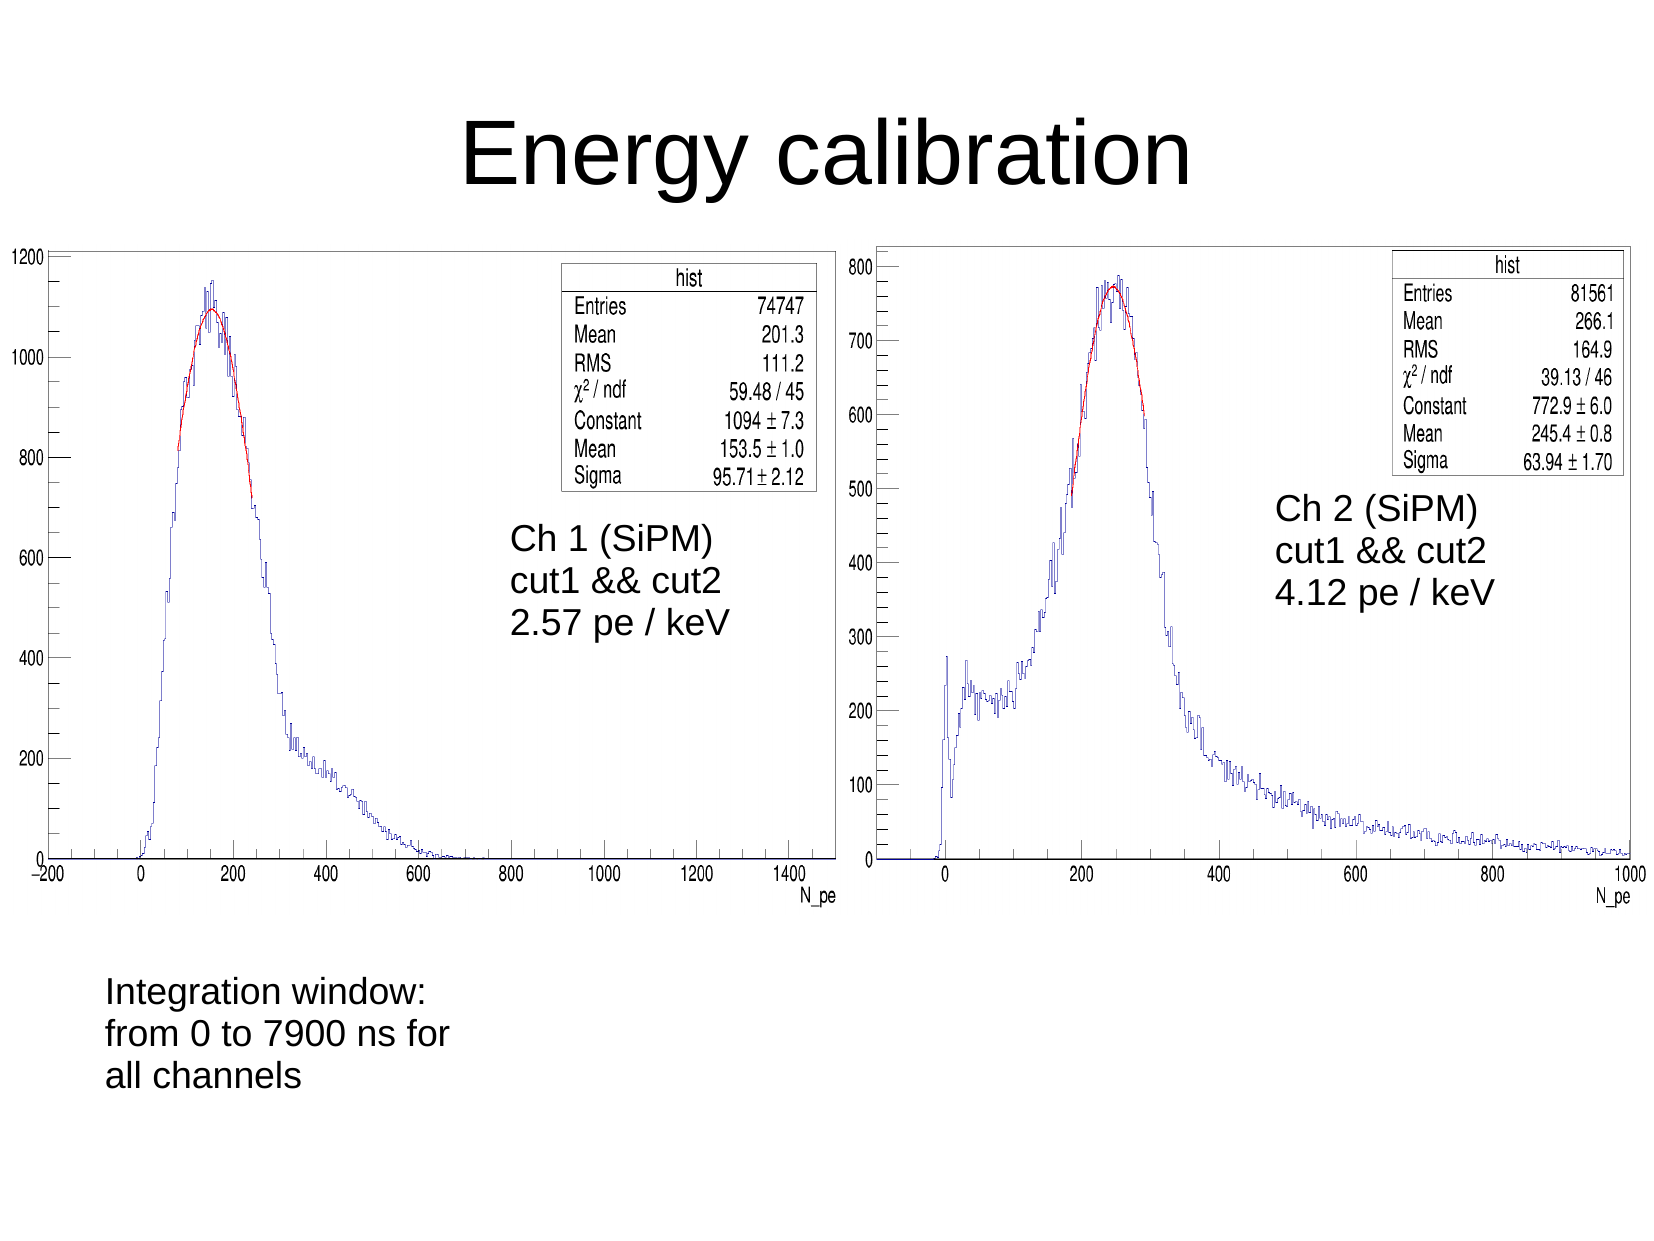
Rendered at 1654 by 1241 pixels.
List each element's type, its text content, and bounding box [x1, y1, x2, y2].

picture [0, 239, 1654, 916]
text_box Integration window: from 0 to 7900 ns for all channels [90, 963, 481, 1104]
text_box Ch 2 (SiPM) cut1 && cut2 4.12 pe / keV [1260, 480, 1576, 621]
text_box Ch 1 (SiPM) cut1 && cut2 2.57 pe / keV [495, 510, 811, 651]
title Energy calibration [82, 49, 1571, 244]
